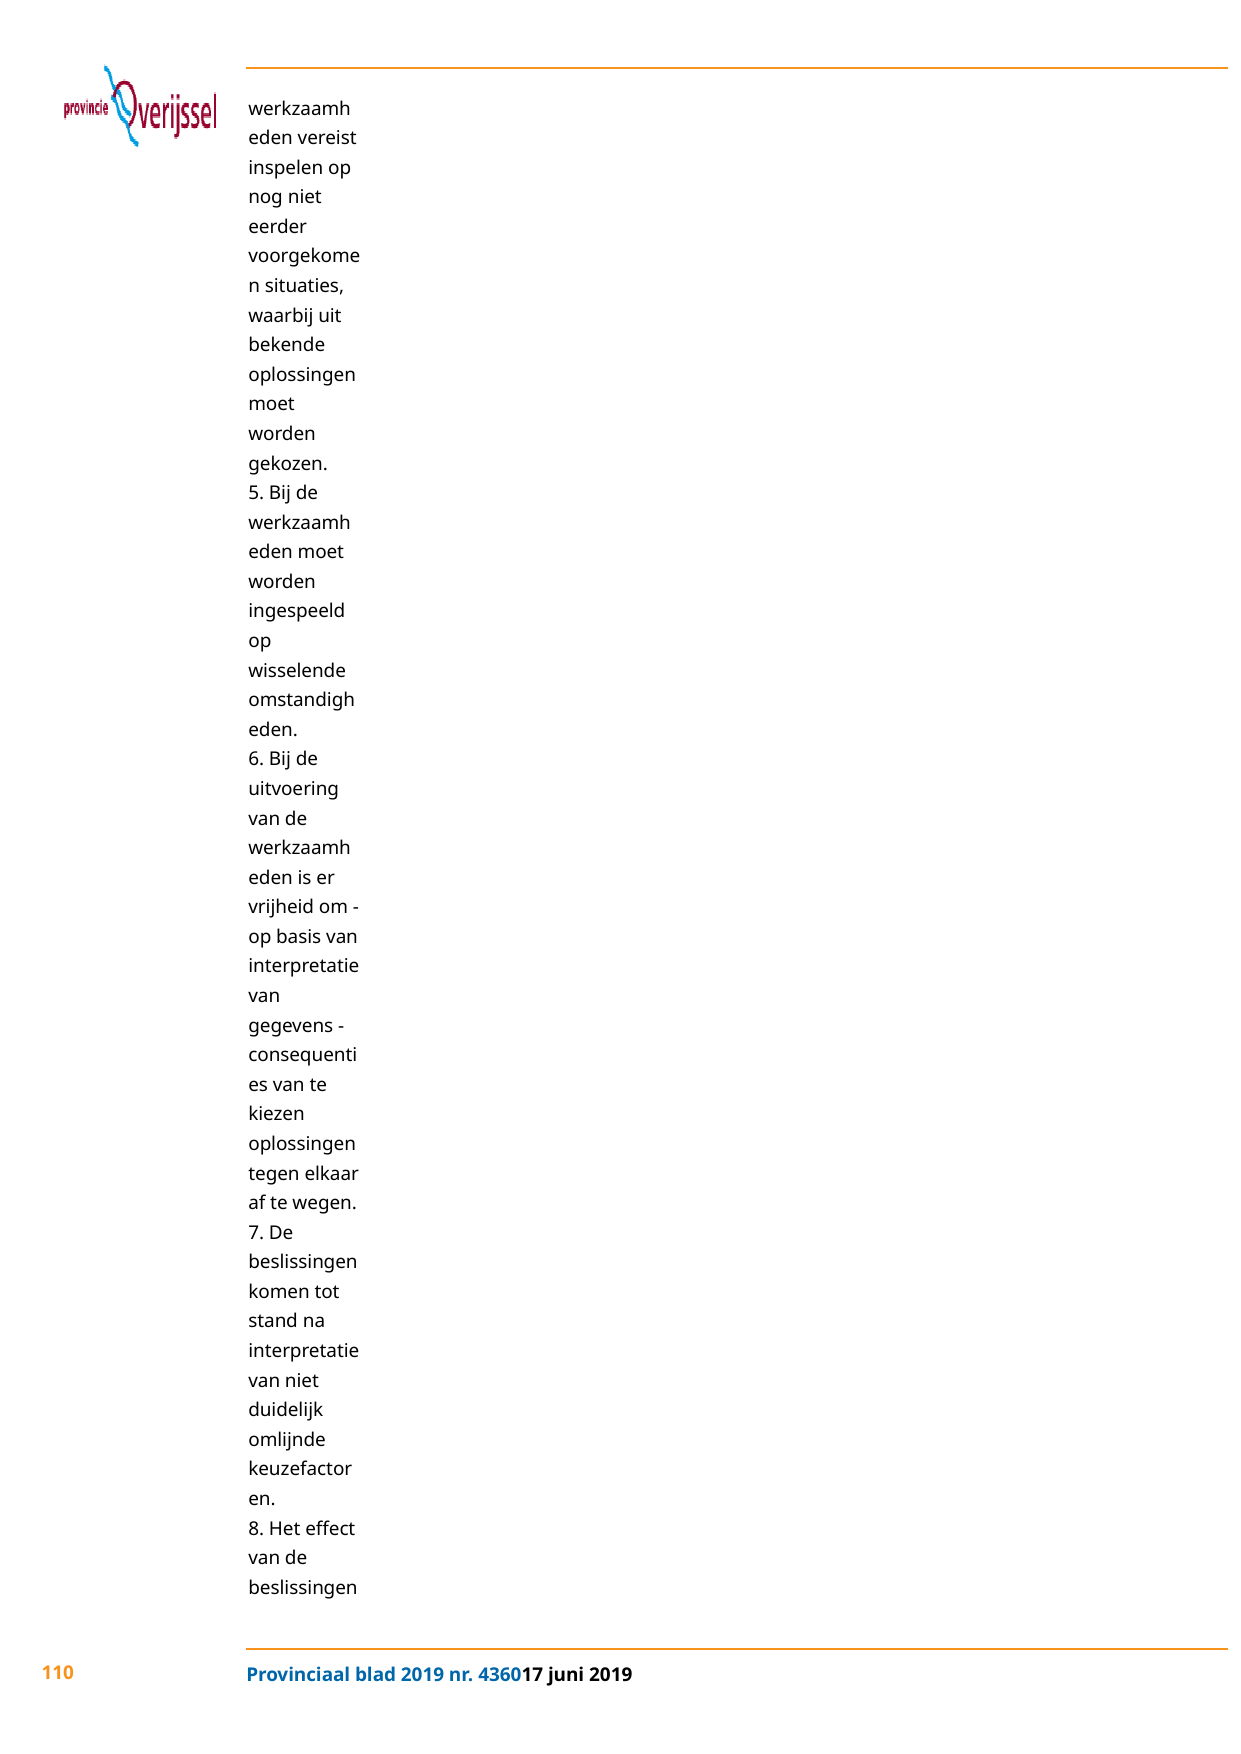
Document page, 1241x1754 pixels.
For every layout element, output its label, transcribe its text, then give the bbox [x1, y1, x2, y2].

table_cell werkzaamheden vereist inspelen op nog niet eerder voorgekomen situaties, waarbij uit bekende oplossingen moet worden gekozen. 5. Bij de werkzaamheden moet worden ingespeeld op wisselende omstandigheden. 6. Bij de uitvoering van de werkzaamheden is er vrijheid om - op basis van interpretatie van gegevens - consequenties van te kiezen oplossingen tegen elkaar af te wegen. 7. De beslissingen komen tot stand na interpretatie van niet duidelijk omlijnde keuzefactoren. 8. Het effect van de beslissingen [248, 95, 361, 1600]
table_cell [926, 95, 1038, 1600]
table_cell [813, 95, 926, 1600]
table_cell [587, 95, 700, 1600]
table_cell [474, 95, 587, 1600]
table_cell [700, 95, 813, 1600]
picture [41, 47, 231, 172]
table_cell [1039, 95, 1152, 1600]
table_cell [361, 95, 474, 1600]
